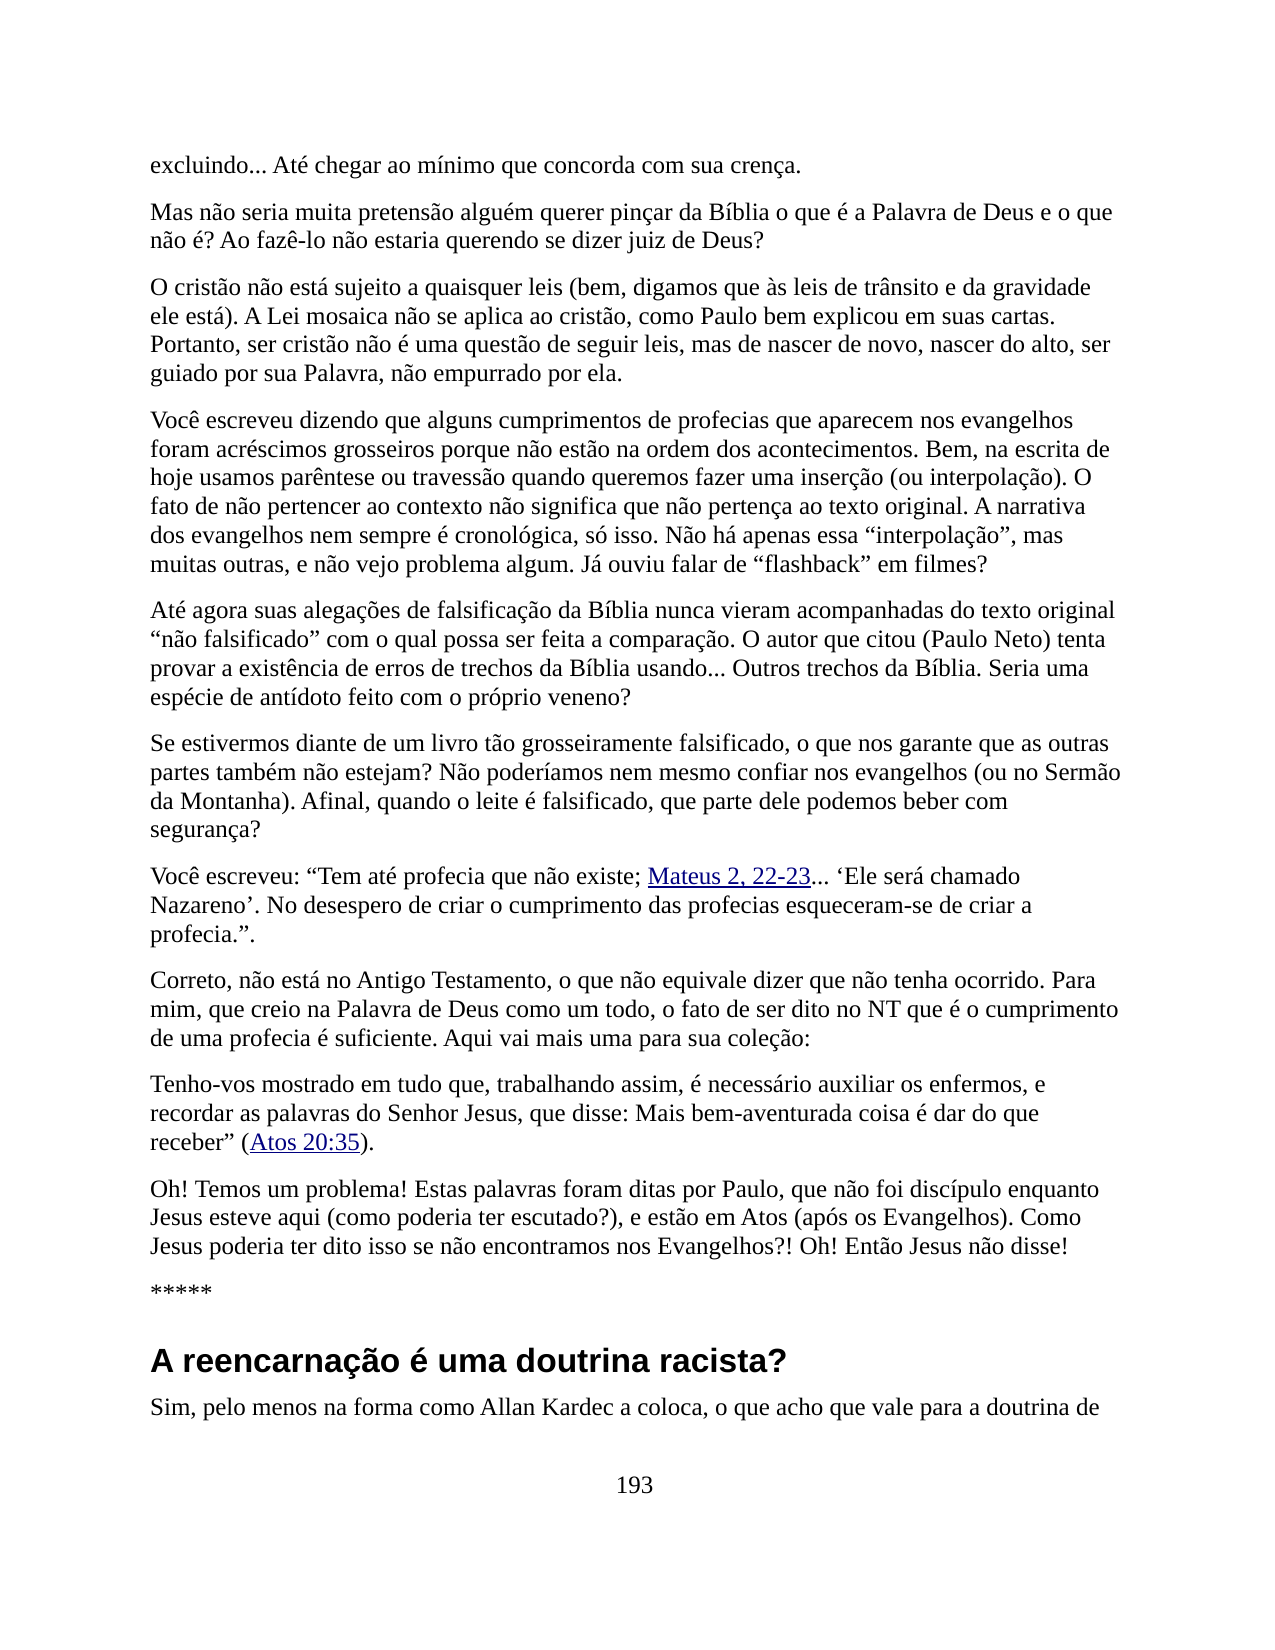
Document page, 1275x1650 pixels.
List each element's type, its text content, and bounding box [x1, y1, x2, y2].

text O cristão não está sujeito a quaisquer leis (bem, digamos que às leis de trânsito e da gravidade ele está). A Lei mosaica não se aplica ao cristão, como Paulo bem explicou em suas cartas. Portanto, ser cristão não é uma questão de seguir leis, mas de nascer de novo, nascer do alto, ser guiado por sua Palavra, não empurrado por ela. [150, 272, 1125, 387]
text Se estivermos diante de um livro tão grosseiramente falsificado, o que nos garante que as outras partes também não estejam? Não poderíamos nem mesmo confiar nos evangelhos (ou no Sermão da Montanha). Afinal, quando o leite é falsificado, que parte dele podemos beber com segurança? [150, 728, 1125, 843]
text Oh! Temos um problema! Estas palavras foram ditas por Paulo, que não foi discípulo enquanto Jesus esteve aqui (como poderia ter escutado?), e estão em Atos (após os Evangelhos). Como Jesus poderia ter dito isso se não encontramos nos Evangelhos?! Oh! Então Jesus não disse! [150, 1174, 1125, 1260]
text excluindo... Até chegar ao mínimo que concorda com sua crença. [150, 150, 1125, 179]
text Mas não seria muita pretensão alguém querer pinçar da Bíblia o que é a Palavra de Deus e o que não é? Ao fazê-lo não estaria querendo se dizer juiz de Deus? [150, 197, 1125, 254]
text Você escreveu: “Tem até profecia que não existe; Mateus 2, 22-23... ‘Ele será chamado Nazareno’. No desespero de criar o cumprimento das profecias esqueceram-se de criar a profecia.”. [150, 861, 1125, 947]
text Você escreveu dizendo que alguns cumprimentos de profecias que aparecem nos evangelhos foram acréscimos grosseiros porque não estão na ordem dos acontecimentos. Bem, na escrita de hoje usamos parêntese ou travessão quando queremos fazer uma inserção (ou interpolação). O fato de não pertencer ao contexto não significa que não pertença ao texto original. A narrativa dos evangelhos nem sempre é cronológica, só isso. Não há apenas essa “interpolação”, mas muitas outras, e não vejo problema algum. Já ouviu falar de “flashback” em filmes? [150, 405, 1125, 577]
text ***** [150, 1278, 1125, 1307]
subtitle A reencarnação é uma doutrina racista? [150, 1341, 1125, 1379]
text Tenho-vos mostrado em tudo que, trabalhando assim, é necessário auxiliar os enfermos, e recordar as palavras do Senhor Jesus, que disse: Mais bem-aventurada coisa é dar do que receber” (Atos 20:35). [150, 1069, 1125, 1156]
text Sim, pelo menos na forma como Allan Kardec a coloca, o que acho que vale para a doutrina de [150, 1392, 1125, 1421]
text Correto, não está no Antigo Testamento, o que não equivale dizer que não tenha ocorrido. Para mim, que creio na Palavra de Deus como um todo, o fato de ser dito no NT que é o cumprimento de uma profecia é suficiente. Aqui vai mais uma para sua coleção: [150, 965, 1125, 1052]
text Até agora suas alegações de falsificação da Bíblia nunca vieram acompanhadas do texto original “não falsificado” com o qual possa ser feita a comparação. O autor que citou (Paulo Neto) tenta provar a existência de erros de trechos da Bíblia usando... Outros trechos da Bíblia. Seria uma espécie de antídoto feito com o próprio veneno? [150, 595, 1125, 710]
